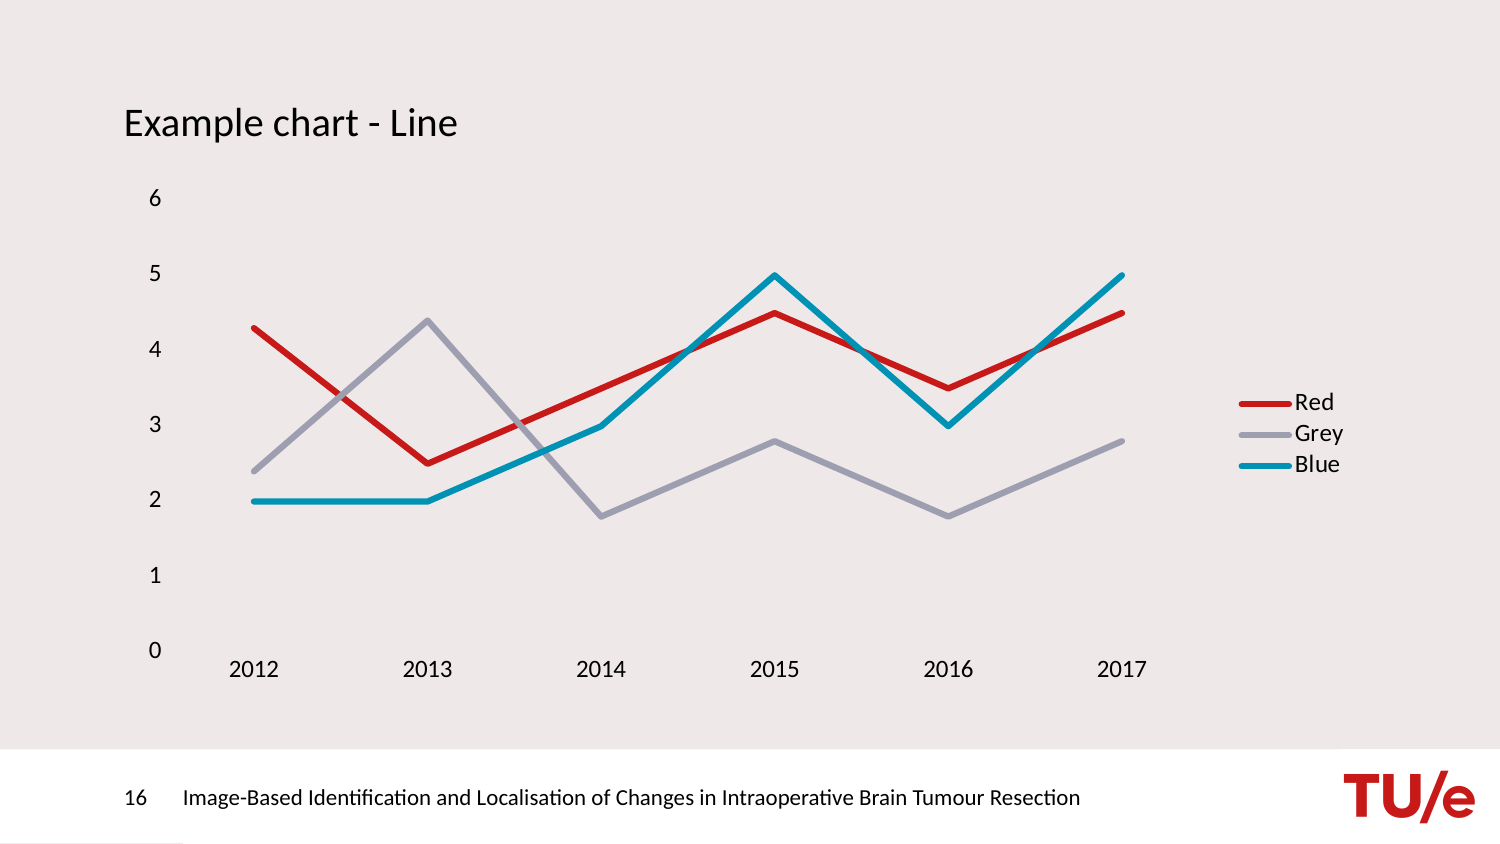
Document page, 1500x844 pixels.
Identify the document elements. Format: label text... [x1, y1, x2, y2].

chart [123, 177, 1364, 694]
picture [1339, 749, 1500, 844]
title Example chart - Line [123, 96, 1365, 181]
